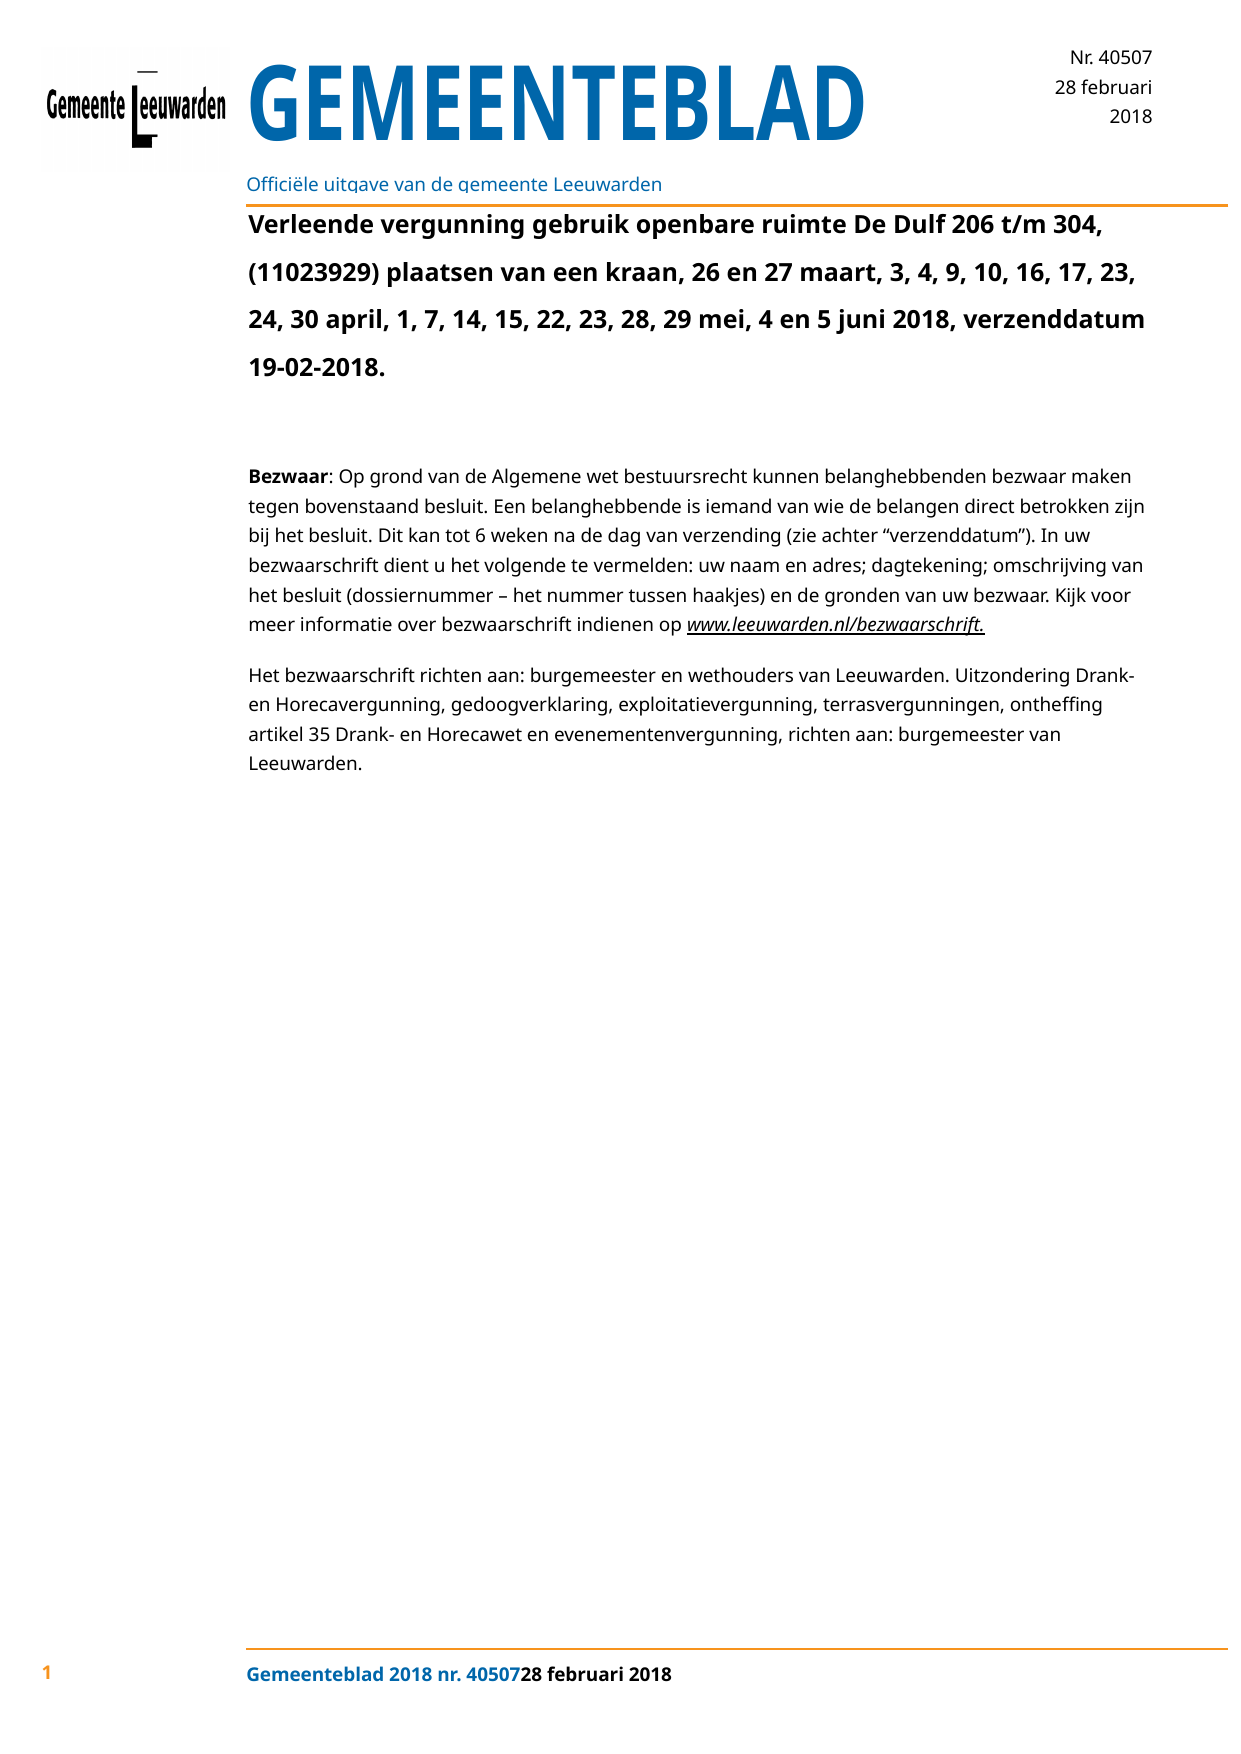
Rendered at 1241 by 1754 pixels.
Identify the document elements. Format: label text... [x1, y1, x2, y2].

text Bezwaar: Op grond van de Algemene wet bestuursrecht kunnen belanghebbenden bezwaar maken tegen bovenstaand besluit. Een belanghebbende is iemand van wie de belangen direct betrokken zijn bij het besluit. Dit kan tot 6 weken na de dag van verzending (zie achter “verzenddatum”). In uw bezwaarschrift dient u het volgende te vermelden: uw naam en adres; dagtekening; omschrijving van het besluit (dossiernummer – het nummer tussen haakjes) en de gronden van uw bezwaar. Kijk voor meer informatie over bezwaarschrift indienen op www.leeuwarden.nl/bezwaarschrift. [248, 463, 1152, 637]
picture [41, 47, 231, 172]
text Verleende vergunning gebruik openbare ruimte De Dulf 206 t/m 304, (11023929) plaatsen van een kraan, 26 en 27 maart, 3, 4, 9, 10, 16, 17, 23, 24, 30 april, 1, 7, 14, 15, 22, 23, 28, 29 mei, 4 en 5 juni 2018, verzenddatum 19-02-2018. [248, 207, 1152, 384]
text Het bezwaarschrift richten aan: burgemeester en wethouders van Leeuwarden. Uitzondering Drank- en Horecavergunning, gedoogverklaring, exploitatievergunning, terrasvergunningen, ontheffing artikel 35 Drank- en Horecawet en evenementenvergunning, richten aan: burgemeester van Leeuwarden. [248, 662, 1152, 776]
